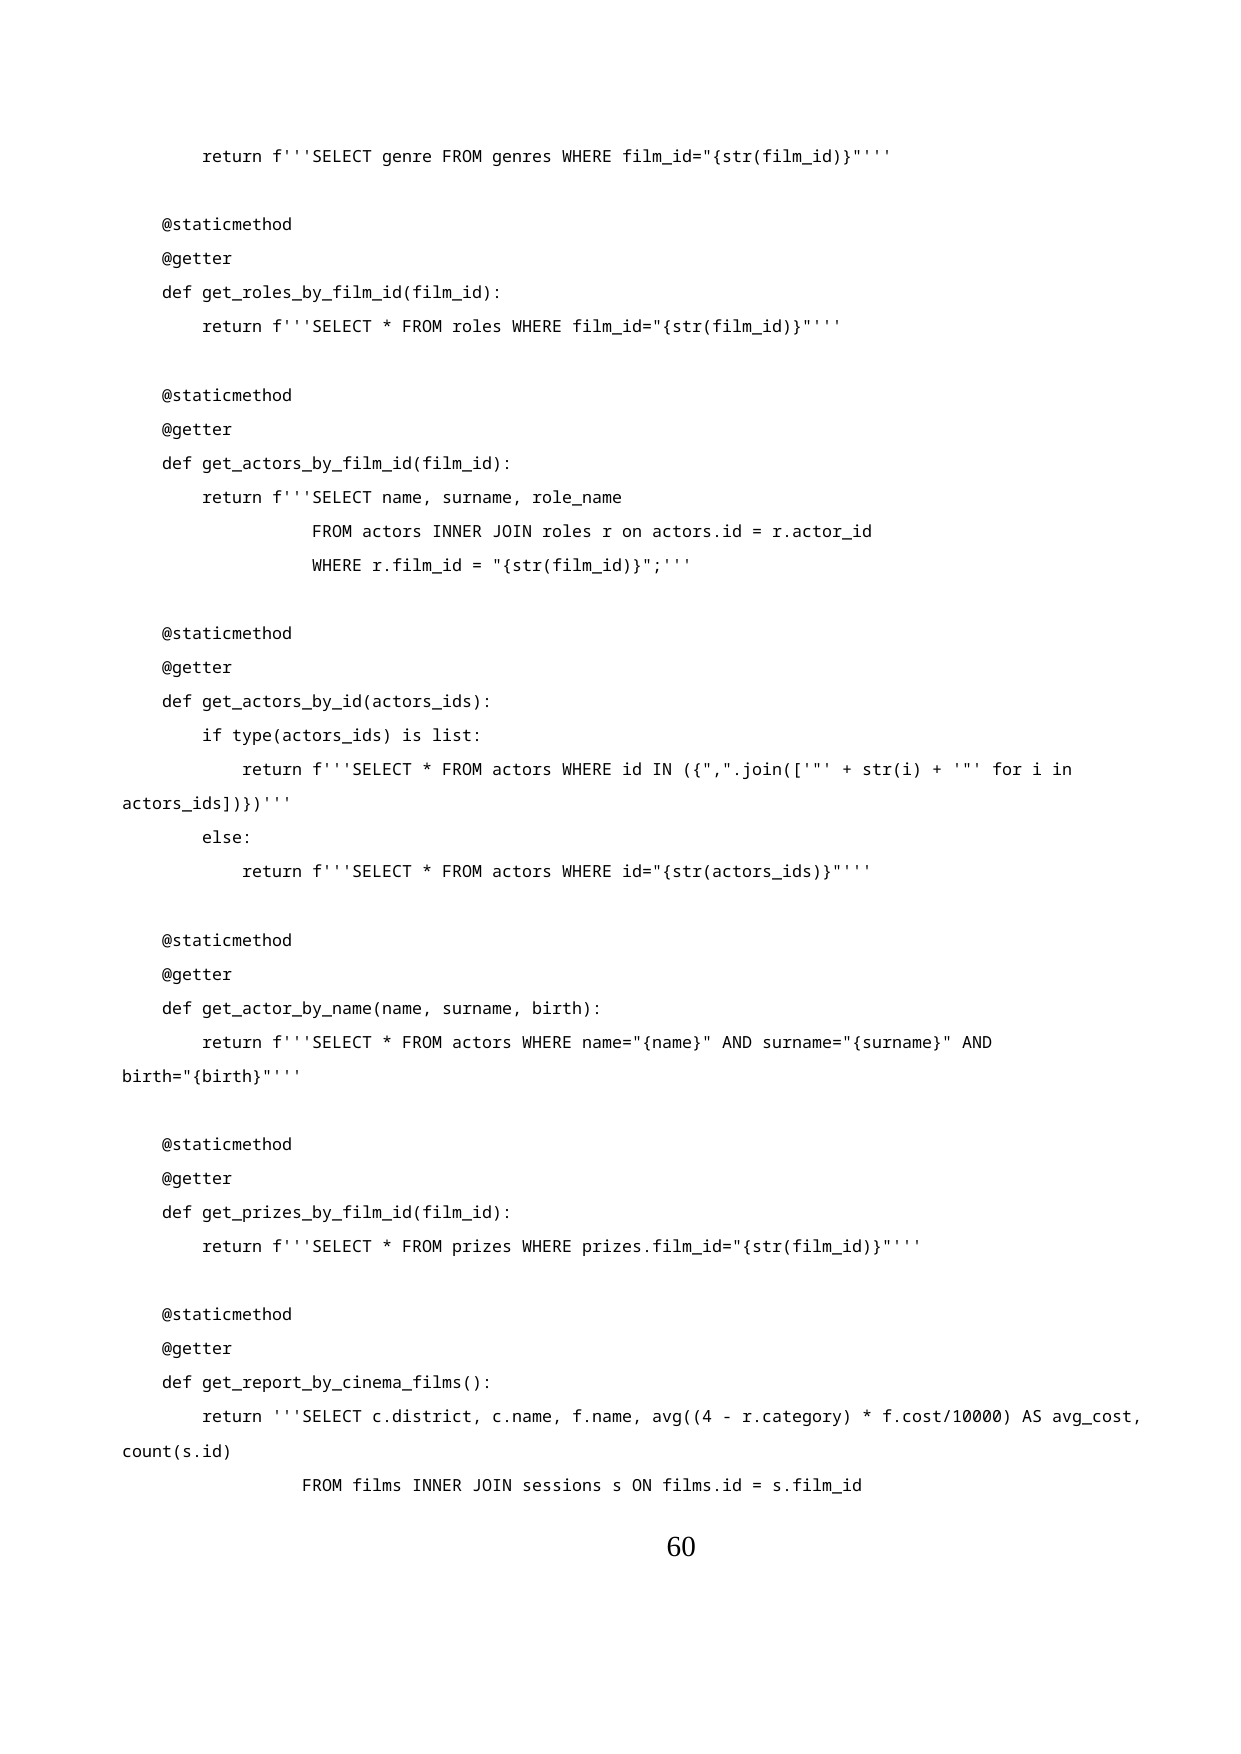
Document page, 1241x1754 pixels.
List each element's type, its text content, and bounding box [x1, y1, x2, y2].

text return f'''SELECT genre FROM genres WHERE film_id="{str(film_id)}"''' @staticmethod @getter def get_roles_by_film_id(film_id): return f'''SELECT * FROM roles WHERE film_id="{str(film_id)}"''' @staticmethod @getter def get_actors_by_film_id(film_id): return f'''SELECT name, surname, role_name FROM actors INNER JOIN roles r on actors.id = r.actor_id WHERE r.film_id = "{str(film_id)}";''' @staticmethod @getter def get_actors_by_id(actors_ids): if type(actors_ids) is list: return f'''SELECT * FROM actors WHERE id IN ({",".join(['"' + str(i) + '"' for i in actors_ids])})''' else: return f'''SELECT * FROM actors WHERE id="{str(actors_ids)}"''' @staticmethod @getter def get_actor_by_name(name, surname, birth): return f'''SELECT * FROM actors WHERE name="{name}" AND surname="{surname}" AND birth="{birth}"''' @staticmethod @getter def get_prizes_by_film_id(film_id): return f'''SELECT * FROM prizes WHERE prizes.film_id="{str(film_id)}"''' @staticmethod @getter def get_report_by_cinema_films(): return '''SELECT c.district, c.name, f.name, avg((4 - r.category) * f.cost/10000) AS avg_cost, count(s.id) FROM films INNER JOIN sessions s ON films.id = s.film_id [122, 145, 1181, 1496]
